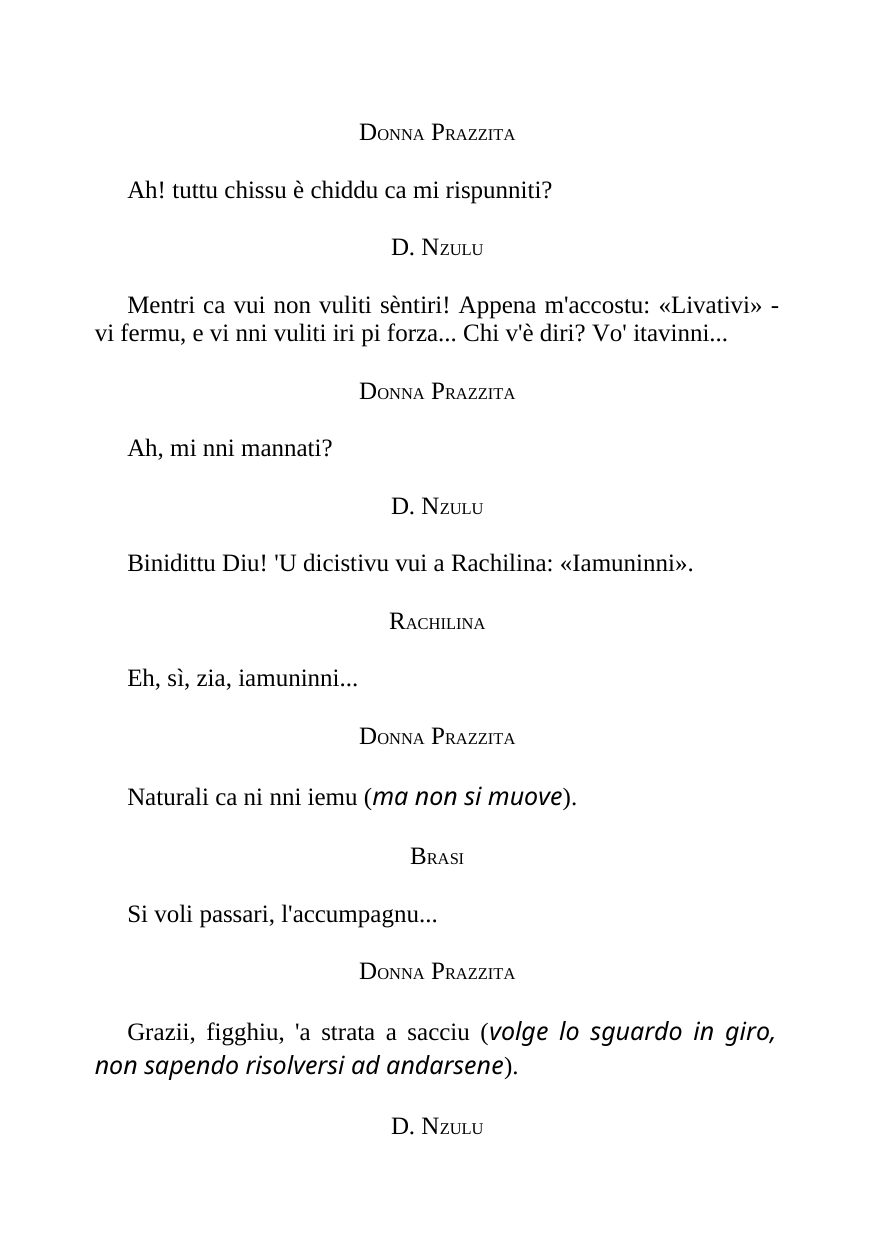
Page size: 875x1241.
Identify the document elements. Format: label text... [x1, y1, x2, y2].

text Grazii, figghiu, 'a strata a sacciu (volge lo sguardo in giro, non sapendo risolversi ad andarsene). [94, 1014, 779, 1082]
text Brasi [94, 841, 779, 870]
text D. Nzulu [94, 232, 779, 261]
text Naturali ca ni nni iemu (ma non si muove). [94, 778, 779, 813]
text Binidittu Diu! 'U dicistivu vui a Rachilina: «Iamuninni». [94, 548, 779, 577]
text Eh, sì, zia, iamuninni... [94, 663, 779, 692]
text D. Nzulu [94, 491, 779, 520]
text Donna Prazzita [94, 721, 779, 750]
text Donna Prazzita [94, 376, 779, 405]
text Donna Prazzita [94, 956, 779, 985]
text Ah! tuttu chissu è chiddu ca mi rispunniti? [94, 175, 779, 203]
text Donna Prazzita [94, 117, 779, 146]
text Si voli passari, l'accumpagnu... [94, 899, 779, 928]
text Mentri ca vui non vuliti sèntiri! Appena m'accostu: «Livativi» - vi fermu, e vi nni vuliti iri pi forza... Chi v'è diri? Vo' itavinni... [94, 290, 779, 347]
text Rachilina [94, 606, 779, 635]
text Ah, mi nni mannati? [94, 433, 779, 462]
text D. Nzulu [94, 1111, 779, 1139]
